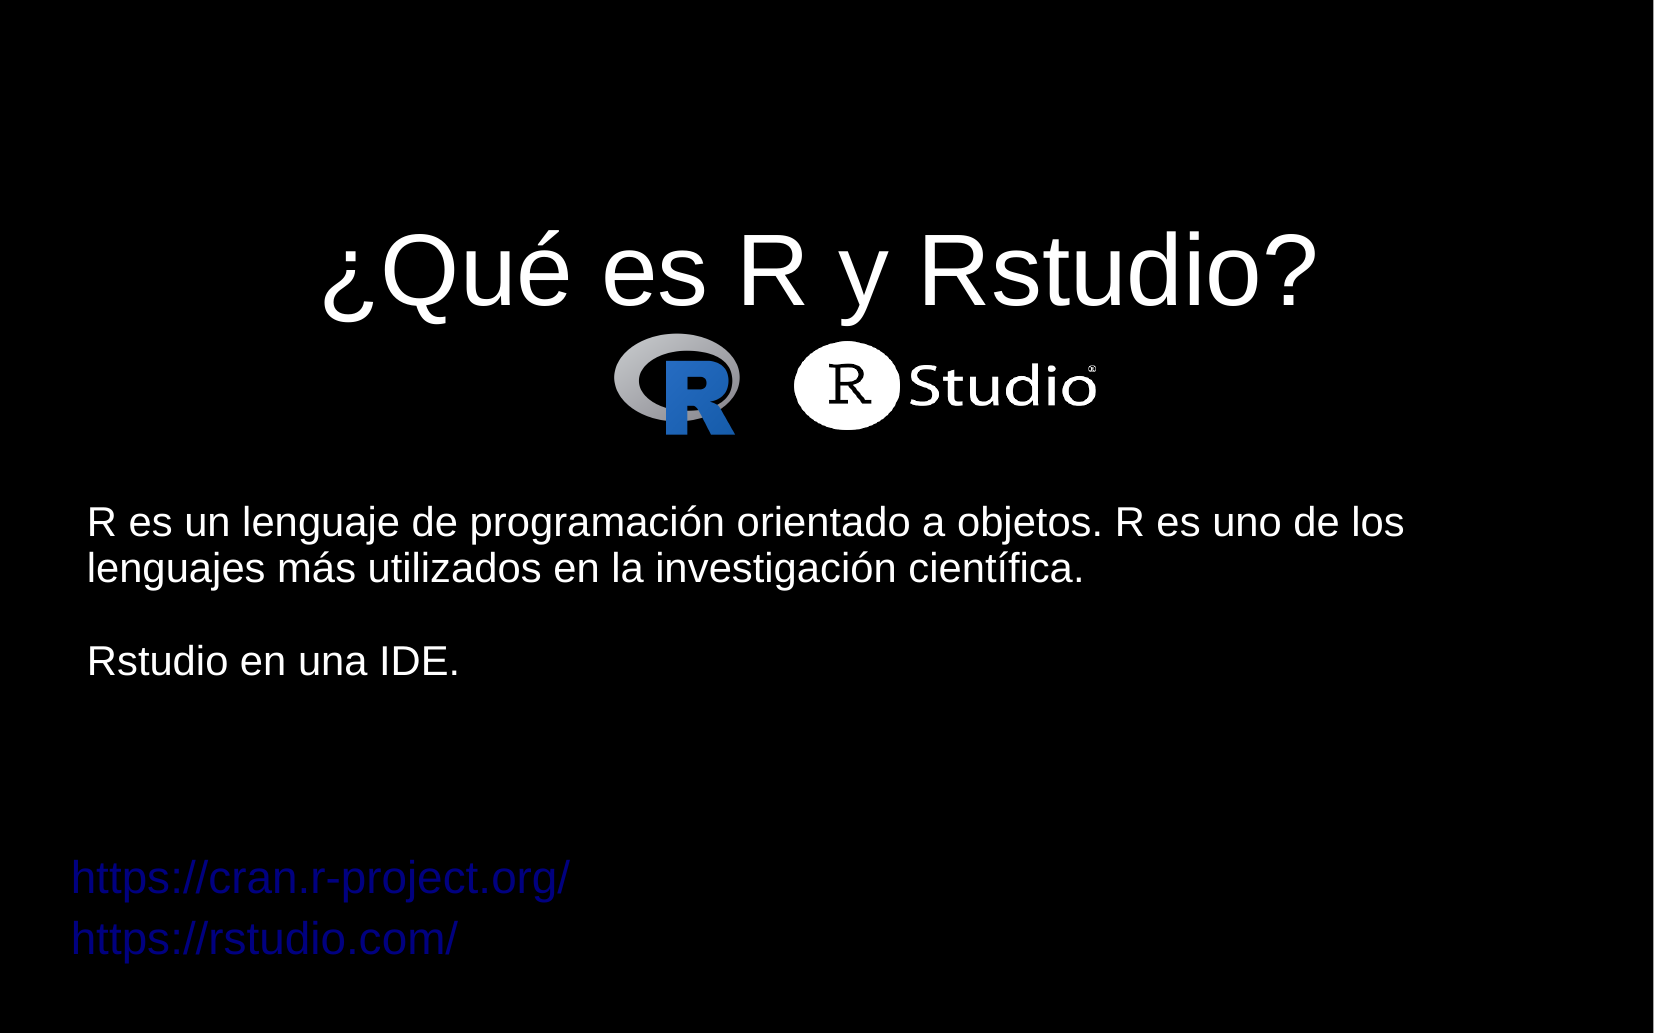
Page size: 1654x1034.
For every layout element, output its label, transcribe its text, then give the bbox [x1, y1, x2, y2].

text_box https://rstudio.com/ [56, 898, 474, 973]
picture [614, 346, 740, 436]
text_box https://cran.r-project.org/ [56, 836, 586, 911]
title ¿Qué es R y Rstudio? [75, 195, 1564, 346]
picture [794, 346, 1096, 430]
title R es un lenguaje de programación orientado a objetos. R es uno de los lenguajes más utilizados en la investigación científica. Rstudio en una IDE. [86, 477, 1576, 706]
